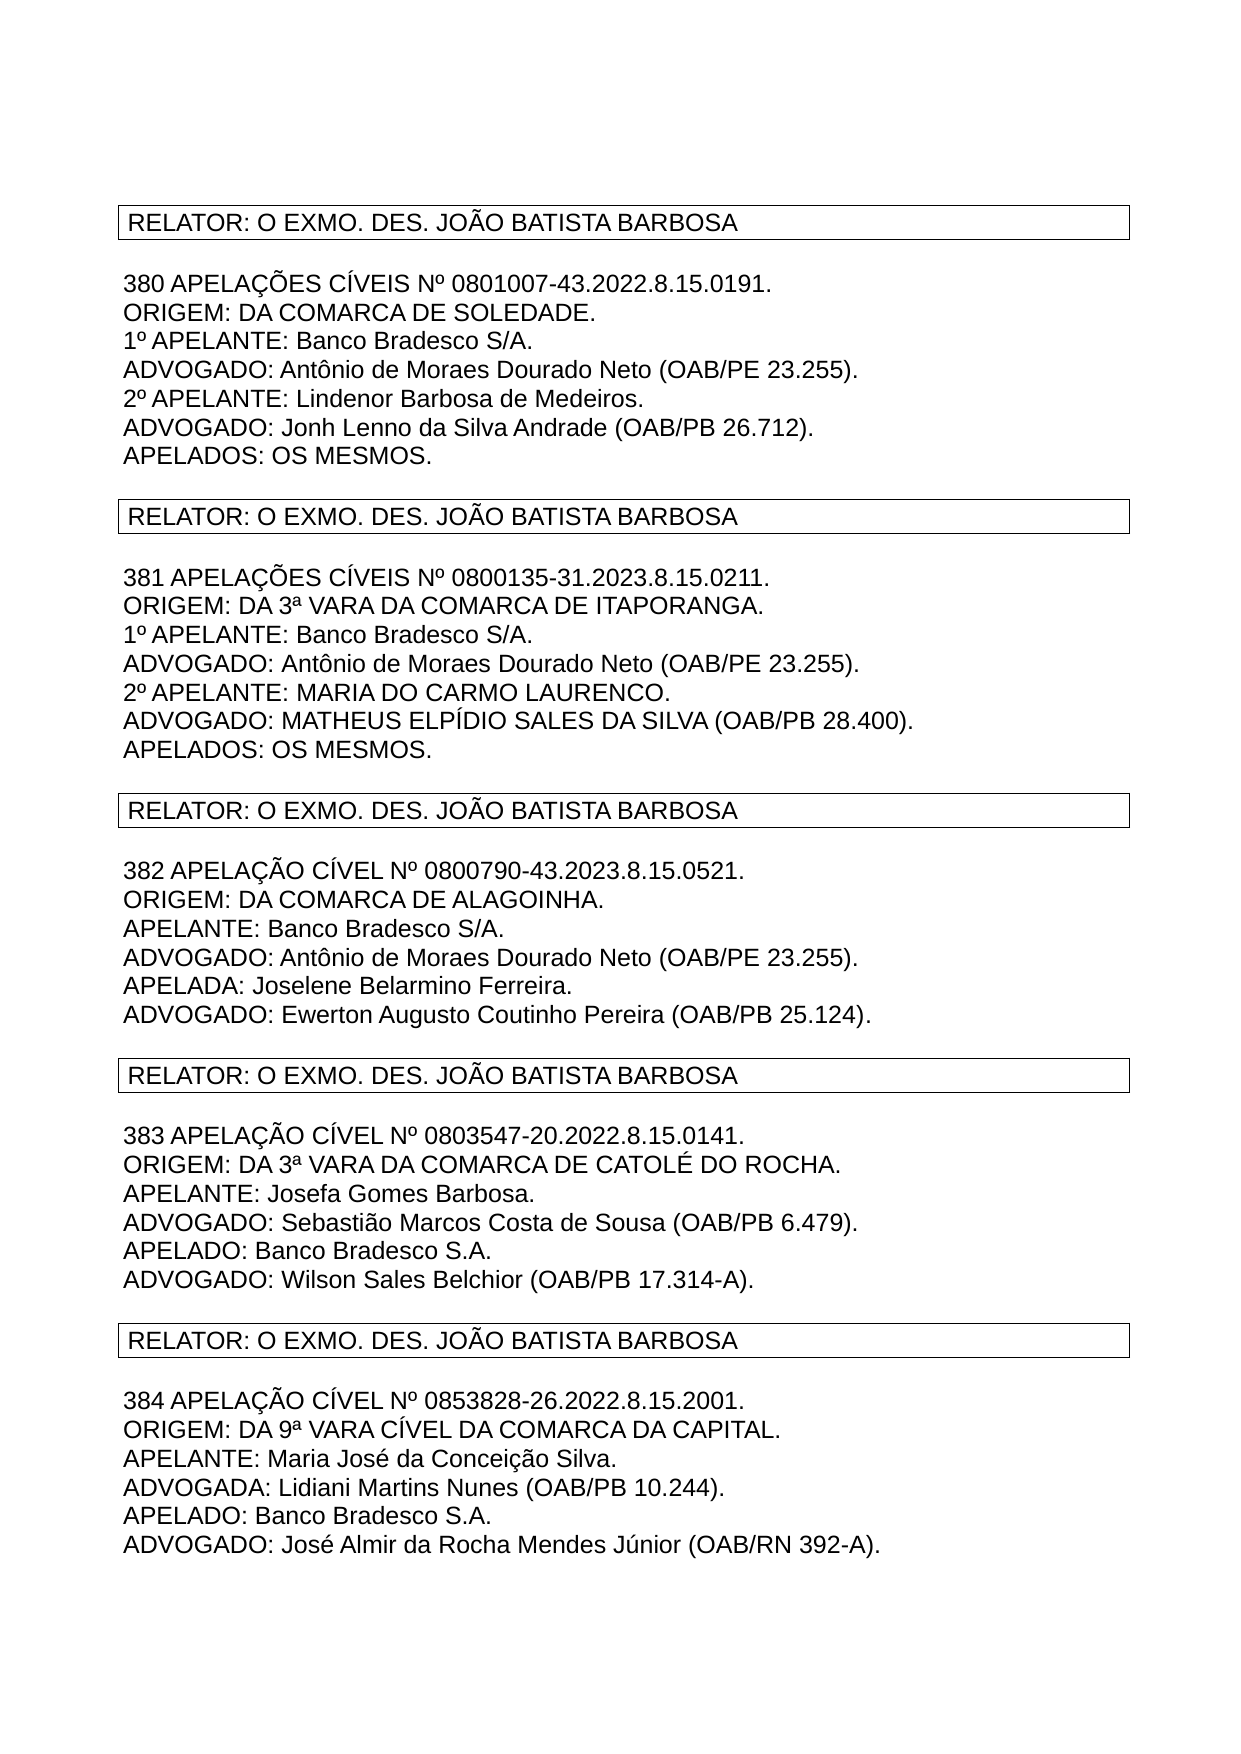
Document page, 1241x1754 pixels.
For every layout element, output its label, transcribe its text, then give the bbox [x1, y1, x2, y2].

text RELATOR: O EXMO. DES. JOÃO BATISTA BARBOSA [119, 1324, 1129, 1357]
text RELATOR: O EXMO. DES. JOÃO BATISTA BARBOSA [119, 206, 1129, 239]
text 1º APELANTE: Banco Bradesco S/A. [123, 620, 1122, 649]
text APELADO: Banco Bradesco S.A. [123, 1501, 1122, 1530]
text ADVOGADO: Wilson Sales Belchior (OAB/PB 17.314-A). [123, 1265, 1122, 1294]
text ADVOGADO: MATHEUS ELPÍDIO SALES DA SILVA (OAB/PB 28.400). [123, 706, 1122, 735]
text ADVOGADA: Lidiani Martins Nunes (OAB/PB 10.244). [123, 1473, 1122, 1501]
text APELANTE: Josefa Gomes Barbosa. [123, 1179, 1122, 1208]
text RELATOR: O EXMO. DES. JOÃO BATISTA BARBOSA [119, 794, 1129, 827]
text ADVOGADO: Sebastião Marcos Costa de Sousa (OAB/PB 6.479). [123, 1208, 1122, 1236]
text 383 APELAÇÃO CÍVEL Nº 0803547-20.2022.8.15.0141. [123, 1121, 1122, 1150]
text APELADOS: OS MESMOS. [123, 441, 1122, 470]
text ADVOGADO: Ewerton Augusto Coutinho Pereira (OAB/PB 25.124). [123, 1000, 1122, 1029]
text ORIGEM: DA COMARCA DE ALAGOINHA. [123, 885, 1122, 914]
text 382 APELAÇÃO CÍVEL Nº 0800790-43.2023.8.15.0521. [123, 856, 1122, 885]
text 384 APELAÇÃO CÍVEL Nº 0853828-26.2022.8.15.2001. [123, 1386, 1122, 1415]
text 1º APELANTE: Banco Bradesco S/A. [123, 326, 1122, 355]
text ADVOGADO: Antônio de Moraes Dourado Neto (OAB/PE 23.255). [123, 649, 1122, 678]
text ADVOGADO: Antônio de Moraes Dourado Neto (OAB/PE 23.255). [123, 943, 1122, 971]
text ORIGEM: DA COMARCA DE SOLEDADE. [123, 298, 1122, 326]
text ADVOGADO: Antônio de Moraes Dourado Neto (OAB/PE 23.255). [123, 355, 1122, 384]
text APELADO: Banco Bradesco S.A. [123, 1236, 1122, 1265]
text ADVOGADO: José Almir da Rocha Mendes Júnior (OAB/RN 392-A). [123, 1530, 1122, 1559]
text APELADA: Joselene Belarmino Ferreira. [123, 971, 1122, 1000]
text ORIGEM: DA 9ª VARA CÍVEL DA COMARCA DA CAPITAL. [123, 1415, 1122, 1444]
text ORIGEM: DA 3ª VARA DA COMARCA DE CATOLÉ DO ROCHA. [123, 1150, 1122, 1179]
text ADVOGADO: Jonh Lenno da Silva Andrade (OAB/PB 26.712). [123, 413, 1122, 441]
text RELATOR: O EXMO. DES. JOÃO BATISTA BARBOSA [119, 1059, 1129, 1092]
text APELANTE: Banco Bradesco S/A. [123, 914, 1122, 943]
text 380 APELAÇÕES CÍVEIS Nº 0801007-43.2022.8.15.0191. [123, 269, 1122, 298]
text APELADOS: OS MESMOS. [123, 735, 1122, 764]
text 2º APELANTE: Lindenor Barbosa de Medeiros. [123, 384, 1122, 413]
text 381 APELAÇÕES CÍVEIS Nº 0800135-31.2023.8.15.0211. [123, 563, 1122, 591]
text RELATOR: O EXMO. DES. JOÃO BATISTA BARBOSA [119, 500, 1129, 533]
text 2º APELANTE: MARIA DO CARMO LAURENCO. [123, 678, 1122, 706]
text APELANTE: Maria José da Conceição Silva. [123, 1444, 1122, 1473]
text ORIGEM: DA 3ª VARA DA COMARCA DE ITAPORANGA. [123, 591, 1122, 620]
